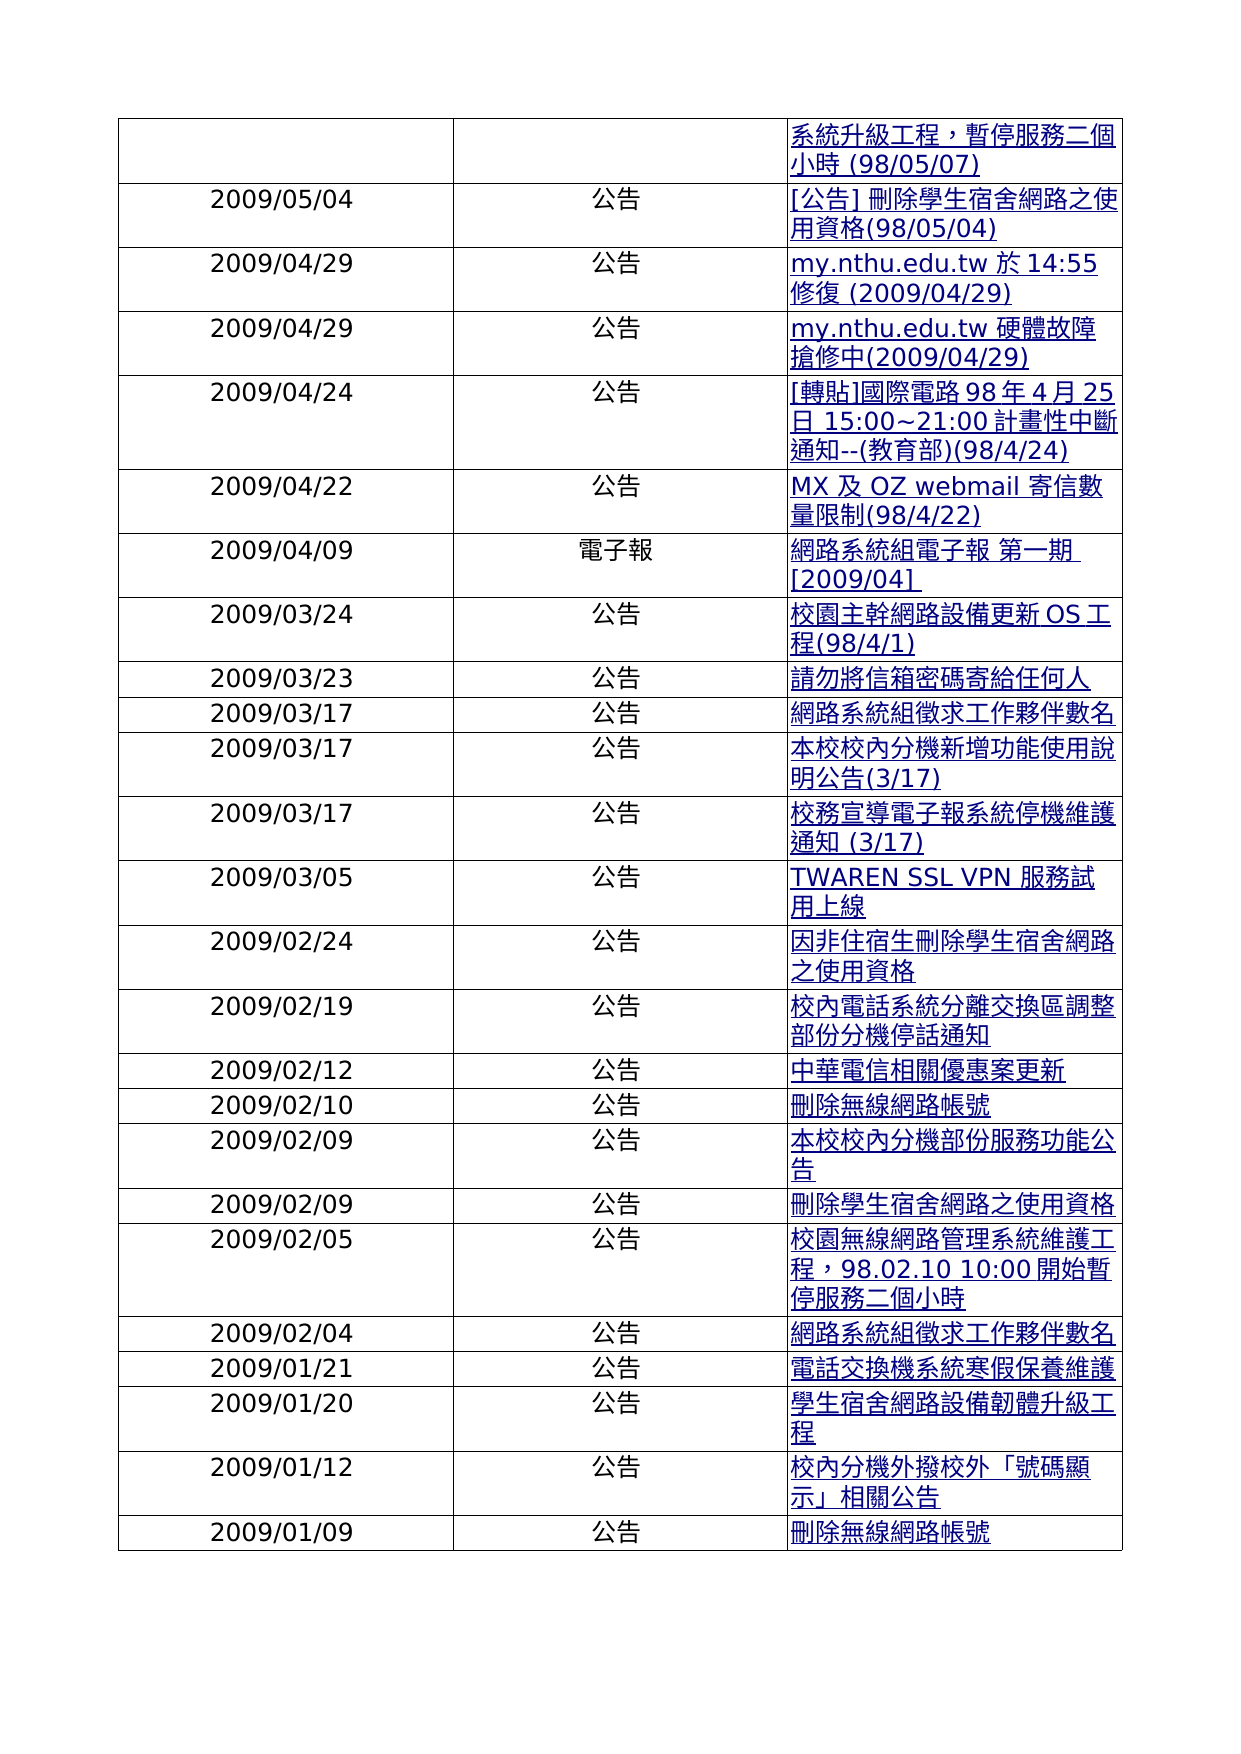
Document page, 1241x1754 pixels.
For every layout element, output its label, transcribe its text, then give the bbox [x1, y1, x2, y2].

table_cell 校務宣導電子報系統停機維護通知 (3/17) [788, 797, 1122, 860]
table_cell 2009/04/24 [119, 376, 453, 469]
table_cell MX 及 OZ webmail 寄信數量限制(98/4/22) [788, 470, 1122, 533]
table_cell 2009/03/05 [119, 861, 453, 924]
table_cell my.nthu.edu.tw 於14:55修復 (2009/04/29) [788, 248, 1122, 311]
table_cell 2009/02/04 [119, 1317, 453, 1351]
table_cell 公告 [454, 248, 787, 311]
table_cell 學生宿舍網路設備韌體升級工程 [788, 1387, 1122, 1451]
table_cell 校內電話系統分離交換區調整部份分機停話通知 [788, 990, 1122, 1053]
table_cell 公告 [454, 598, 787, 661]
table_cell 2009/01/09 [119, 1516, 453, 1550]
table_cell 公告 [454, 1189, 787, 1223]
table_cell 2009/03/24 [119, 598, 453, 661]
table_cell 2009/04/09 [119, 534, 453, 597]
table_cell 公告 [454, 662, 787, 697]
table_cell 公告 [454, 470, 787, 533]
table_cell 2009/02/24 [119, 926, 453, 989]
table_cell 2009/03/17 [119, 698, 453, 732]
table_cell 公告 [454, 1387, 787, 1451]
table_cell 公告 [454, 1089, 787, 1123]
table_cell 請勿將信箱密碼寄給任何人 [788, 662, 1122, 697]
table_cell 2009/02/09 [119, 1124, 453, 1187]
table_cell 2009/02/19 [119, 990, 453, 1053]
table_cell 校園主幹網路設備更新OS工程(98/4/1) [788, 598, 1122, 661]
table_cell 公告 [454, 698, 787, 732]
table_cell 公告 [454, 1054, 787, 1088]
table_cell 2009/04/29 [119, 248, 453, 311]
table_cell 公告 [454, 376, 787, 469]
table_cell 公告 [454, 990, 787, 1053]
table_cell 2009/04/22 [119, 470, 453, 533]
table_cell [轉貼]國際電路98年4月25日 15:00~21:00計畫性中斷通知--(教育部)(98/4/24) [788, 376, 1122, 469]
table_cell 刪除學生宿舍網路之使用資格 [788, 1189, 1122, 1223]
table_cell [119, 119, 453, 182]
table_cell 校內分機外撥校外「號碼顯示」相關公告 [788, 1452, 1122, 1515]
table_cell 公告 [454, 1124, 787, 1187]
table_cell 系統升級工程，暫停服務二個小時 (98/05/07) [788, 119, 1122, 182]
table_cell 因非住宿生刪除學生宿舍網路之使用資格 [788, 926, 1122, 989]
table_cell 公告 [454, 1452, 787, 1515]
table_cell 公告 [454, 184, 787, 247]
table_cell 2009/04/29 [119, 312, 453, 375]
table_cell 公告 [454, 1352, 787, 1386]
table_cell 網路系統組徵求工作夥伴數名 [788, 1317, 1122, 1351]
table_cell 公告 [454, 1224, 787, 1316]
table_cell 校園無線網路管理系統維護工程，98.02.10 10:00開始暫停服務二個小時 [788, 1224, 1122, 1316]
table_cell 2009/02/10 [119, 1089, 453, 1123]
table_cell 公告 [454, 1317, 787, 1351]
table_cell [454, 119, 787, 182]
table_cell 公告 [454, 733, 787, 796]
table_cell 2009/05/04 [119, 184, 453, 247]
table_cell 2009/03/23 [119, 662, 453, 697]
table_cell 網路系統組電子報 第一期 [2009/04] [788, 534, 1122, 597]
table_cell 本校校內分機新增功能使用說明公告(3/17) [788, 733, 1122, 796]
table_cell 2009/02/05 [119, 1224, 453, 1316]
table_cell 中華電信相關優惠案更新 [788, 1054, 1122, 1088]
table_cell 刪除無線網路帳號 [788, 1516, 1122, 1550]
table_cell 本校校內分機部份服務功能公告 [788, 1124, 1122, 1187]
table_cell 公告 [454, 312, 787, 375]
table_cell 電子報 [454, 534, 787, 597]
table_cell 公告 [454, 797, 787, 860]
table_cell [公告] 刪除學生宿舍網路之使用資格(98/05/04) [788, 184, 1122, 247]
table_cell 2009/01/20 [119, 1387, 453, 1451]
table_cell 公告 [454, 926, 787, 989]
table_cell my.nthu.edu.tw 硬體故障搶修中(2009/04/29) [788, 312, 1122, 375]
table_cell 2009/03/17 [119, 797, 453, 860]
table_cell 2009/02/09 [119, 1189, 453, 1223]
table_cell 2009/01/12 [119, 1452, 453, 1515]
table_cell 公告 [454, 861, 787, 924]
table_cell 2009/01/21 [119, 1352, 453, 1386]
table_cell 公告 [454, 1516, 787, 1550]
table_cell 網路系統組徵求工作夥伴數名 [788, 698, 1122, 732]
table_cell 2009/02/12 [119, 1054, 453, 1088]
table_cell 2009/03/17 [119, 733, 453, 796]
table_cell 電話交換機系統寒假保養維護 [788, 1352, 1122, 1386]
table_cell 刪除無線網路帳號 [788, 1089, 1122, 1123]
table_cell TWAREN SSL VPN 服務試用上線 [788, 861, 1122, 924]
